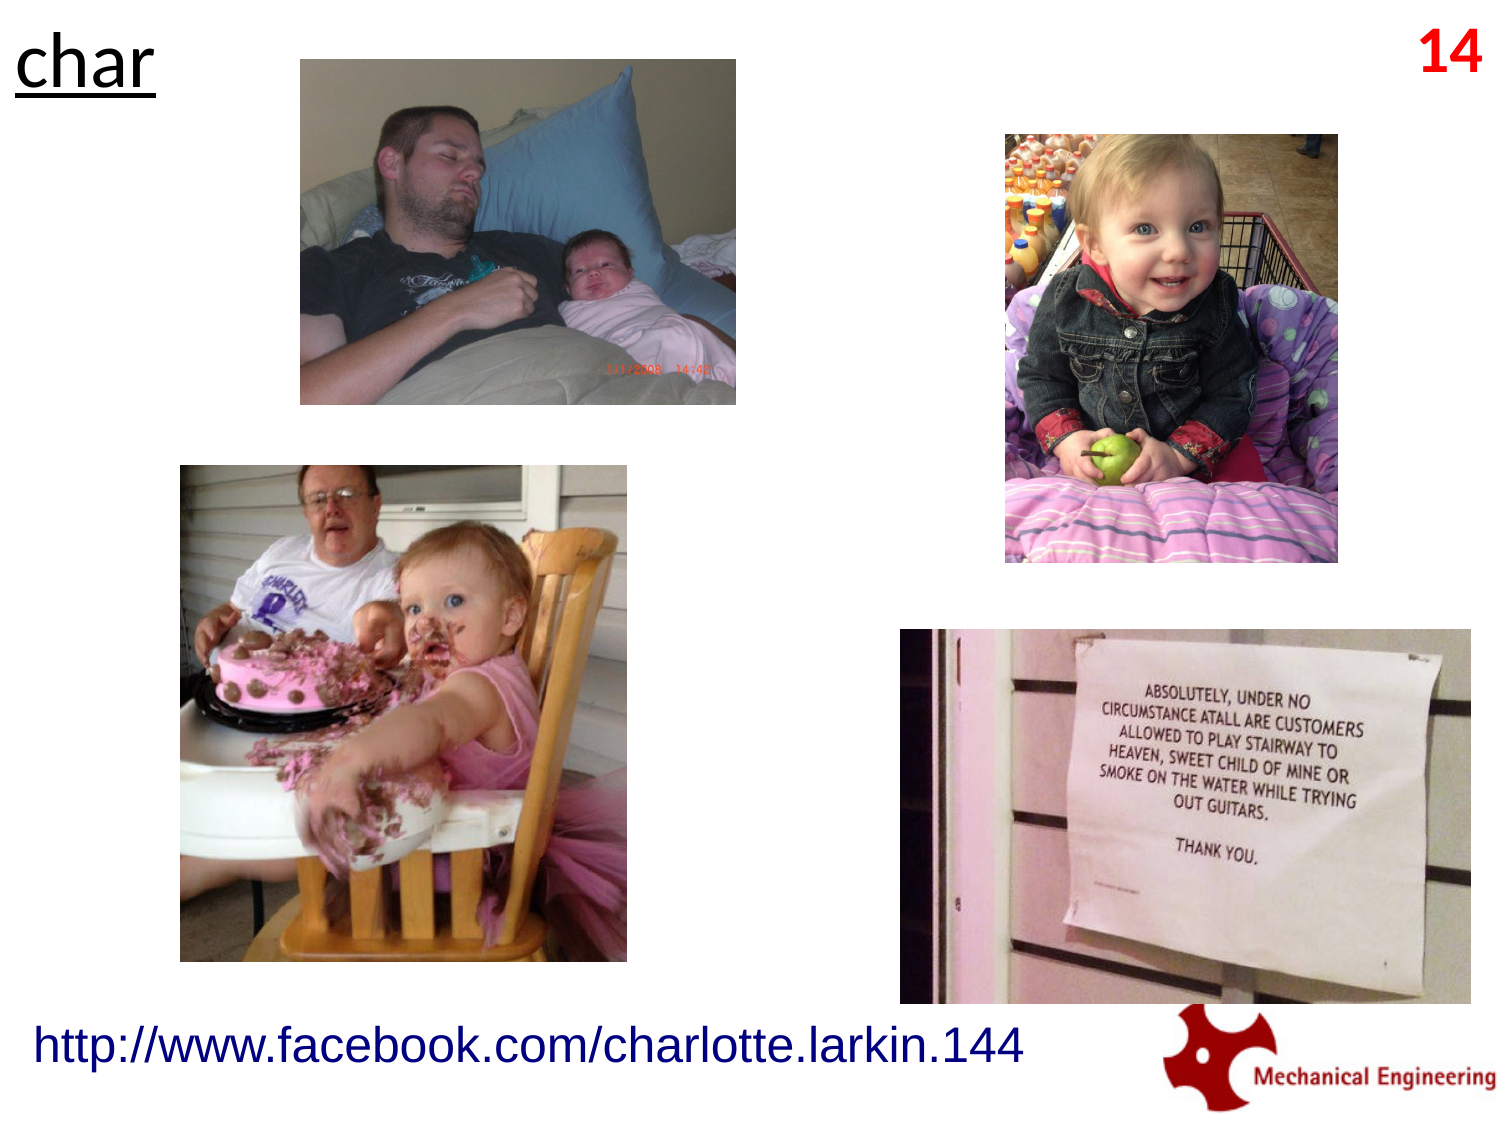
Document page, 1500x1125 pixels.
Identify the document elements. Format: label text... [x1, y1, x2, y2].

picture [1005, 134, 1338, 563]
picture [180, 464, 627, 962]
picture [300, 59, 736, 405]
text_box http://www.facebook.com/charlotte.larkin.144 [18, 1009, 1171, 1081]
title char [0, 0, 1365, 150]
text_box 14 [1400, 0, 1499, 93]
picture [900, 629, 1497, 1113]
